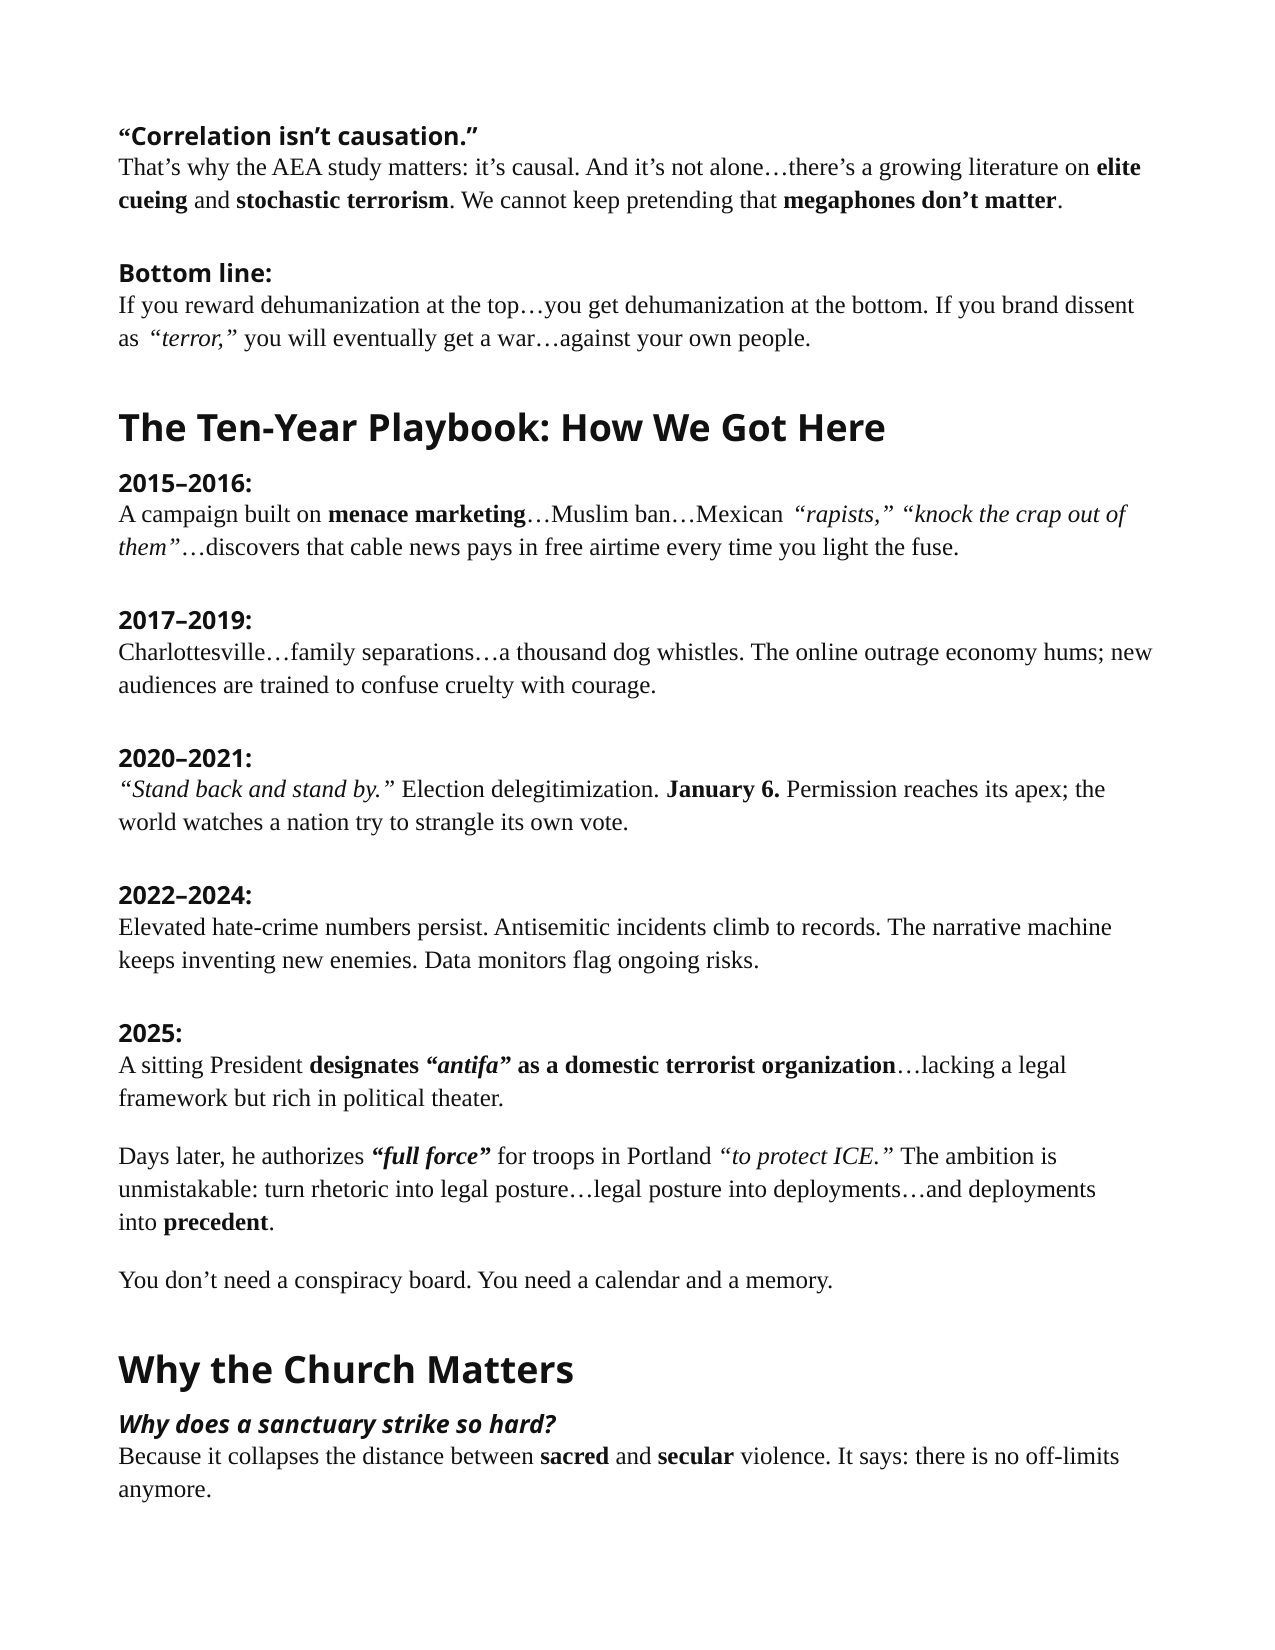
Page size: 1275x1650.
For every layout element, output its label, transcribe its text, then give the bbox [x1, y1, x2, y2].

subtitle Bottom line: [118, 256, 1157, 290]
text Charlottesville…family separations…a thousand dog whistles. The online outrage economy hums; new audiences are trained to confuse cruelty with courage. [118, 637, 1157, 699]
text Elevated hate-crime numbers persist. Antisemitic incidents climb to records. The narrative machine keeps inventing new enemies. Data monitors flag ongoing risks. [118, 912, 1157, 974]
subtitle 2017–2019: [118, 603, 1157, 637]
subtitle 2015–2016: [118, 465, 1157, 499]
text A sitting President designates “antifa” as a domestic terrorist organization…lacking a legal framework but rich in political theater. [118, 1050, 1157, 1111]
subtitle Why does a sanctuary strike so hard? [118, 1407, 1157, 1441]
text Because it collapses the distance between sacred and secular violence. It says: there is no off-limits anymore. [118, 1441, 1157, 1503]
subtitle 2020–2021: [118, 740, 1157, 774]
text If you reward dehumanization at the top…you get dehumanization at the bottom. If you brand dissent as “terror,” you will eventually get a war…against your own people. [118, 290, 1157, 352]
subtitle The Ten-Year Playbook: How We Got Here [118, 402, 1157, 453]
text That’s why the AEA study matters: it’s causal. And it’s not alone…there’s a growing literature on elite cueing and stochastic terrorism. We cannot keep pretending that megaphones don’t matter. [118, 152, 1157, 214]
subtitle 2022–2024: [118, 878, 1157, 912]
text A campaign built on menace marketing…Muslim ban…Mexican “rapists,” “knock the crap out of them”…discovers that cable news pays in free airtime every time you light the fuse. [118, 499, 1157, 561]
subtitle “Correlation isn’t causation.” [118, 118, 1157, 152]
text “Stand back and stand by.” Election delegitimization. January 6. Permission reaches its apex; the world watches a nation try to strangle its own vote. [118, 774, 1157, 836]
text You don’t need a conspiracy board. You need a calendar and a memory. [118, 1265, 1157, 1293]
subtitle 2025: [118, 1016, 1157, 1050]
text Days later, he authorizes “full force” for troops in Portland “to protect ICE.” The ambition is unmistakable: turn rhetoric into legal posture…legal posture into deployments…and deployments into precedent. [118, 1141, 1157, 1236]
subtitle Why the Church Matters [118, 1344, 1157, 1395]
